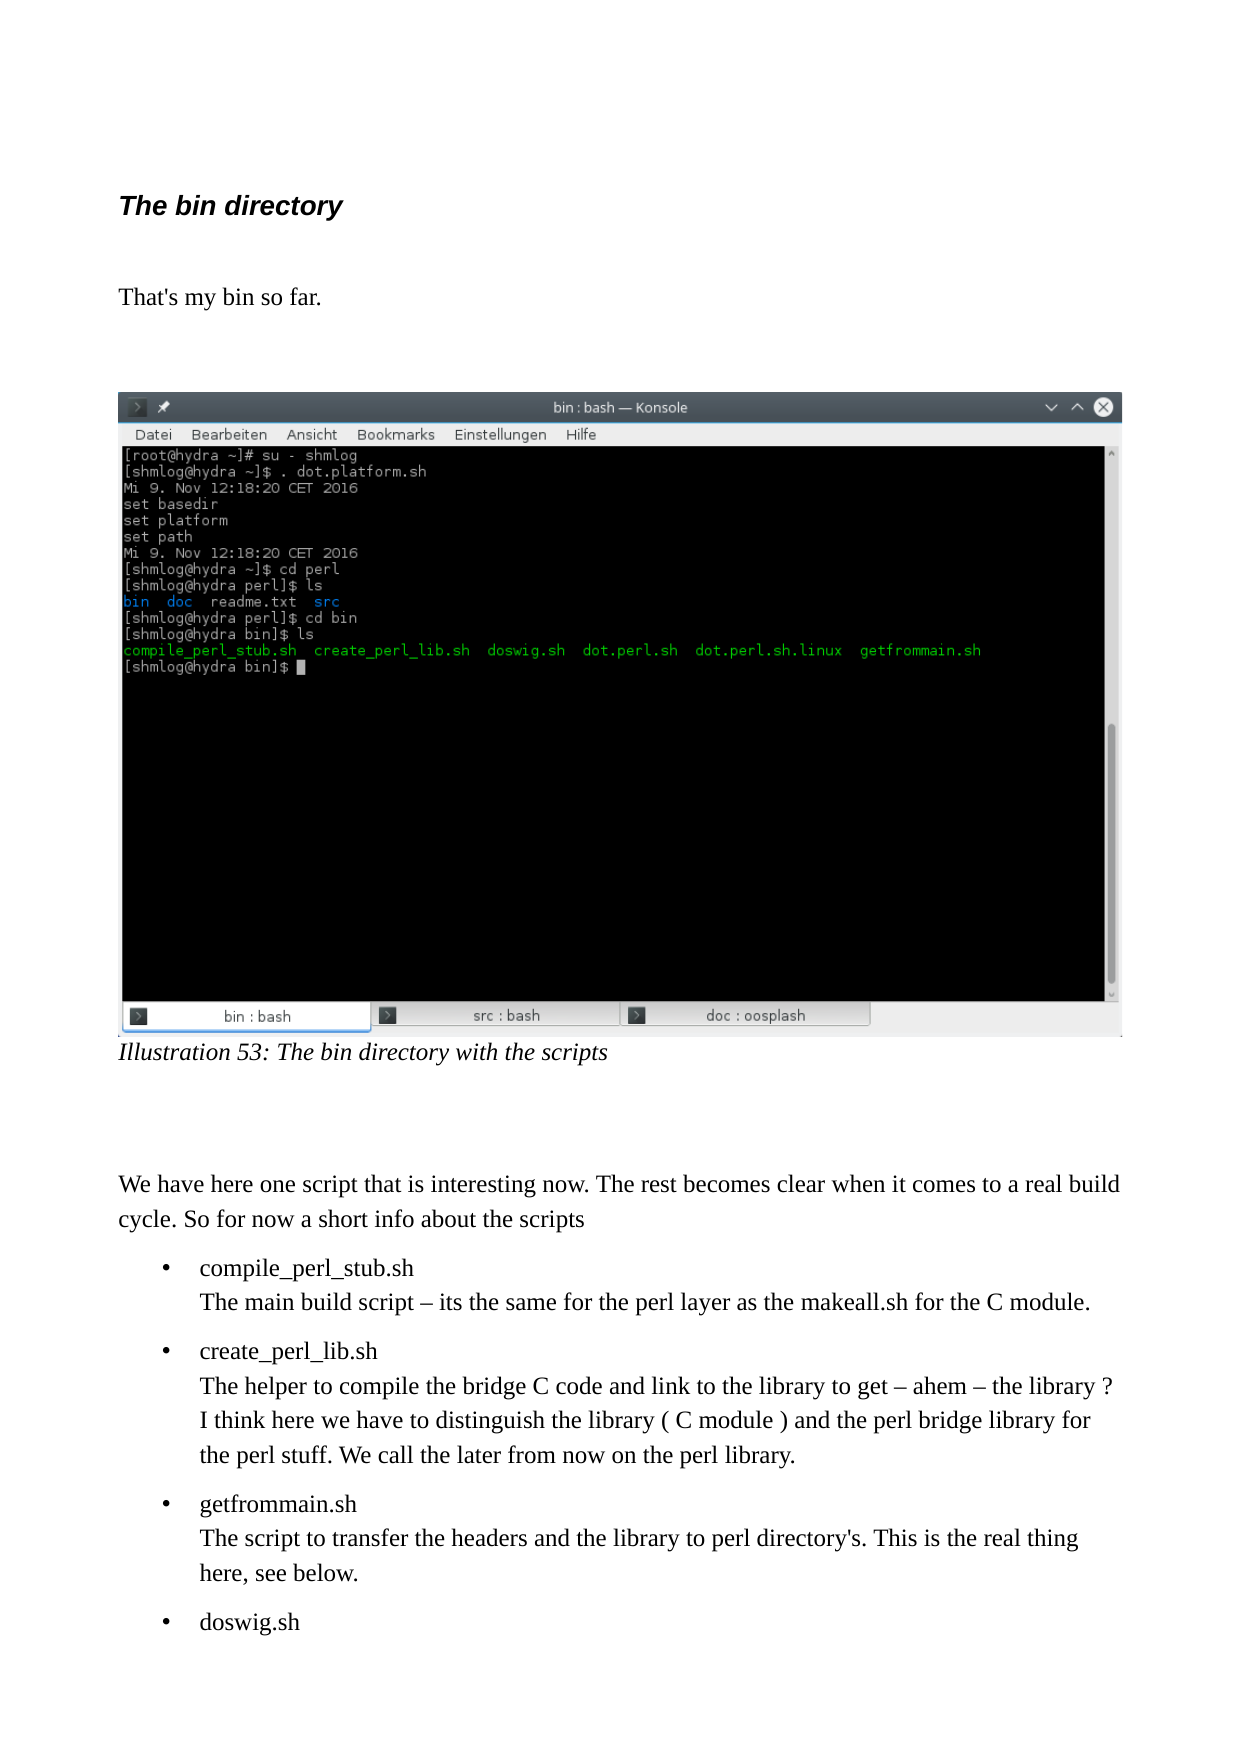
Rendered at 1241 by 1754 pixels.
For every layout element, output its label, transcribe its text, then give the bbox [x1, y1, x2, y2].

subtitle The bin directory [118, 189, 1122, 221]
text Illustration 53: The bin directory with the scripts [118, 1037, 1122, 1065]
text We have here one script that is interesting now. The rest becomes clear when it comes to a real build cycle. So for now a short info about the scripts [118, 1169, 1122, 1232]
list doswig.sh [162, 1607, 1122, 1636]
picture [118, 392, 1123, 1037]
list create_perl_lib.sh The helper to compile the bridge C code and link to the library to get – ahem – the library ? I think here we have to distinguish the library ( C module ) and the perl bridge library for the perl stuff. We call the later from now on the perl library. [162, 1336, 1122, 1468]
list getfrommain.sh The script to transfer the headers and the library to perl directory's. This is the real thing here, see below. [162, 1489, 1122, 1586]
list compile_perl_stub.sh The main build script – its the same for the perl layer as the makeall.sh for the C module. [162, 1253, 1122, 1316]
text That's my bin so far. [118, 282, 1122, 311]
